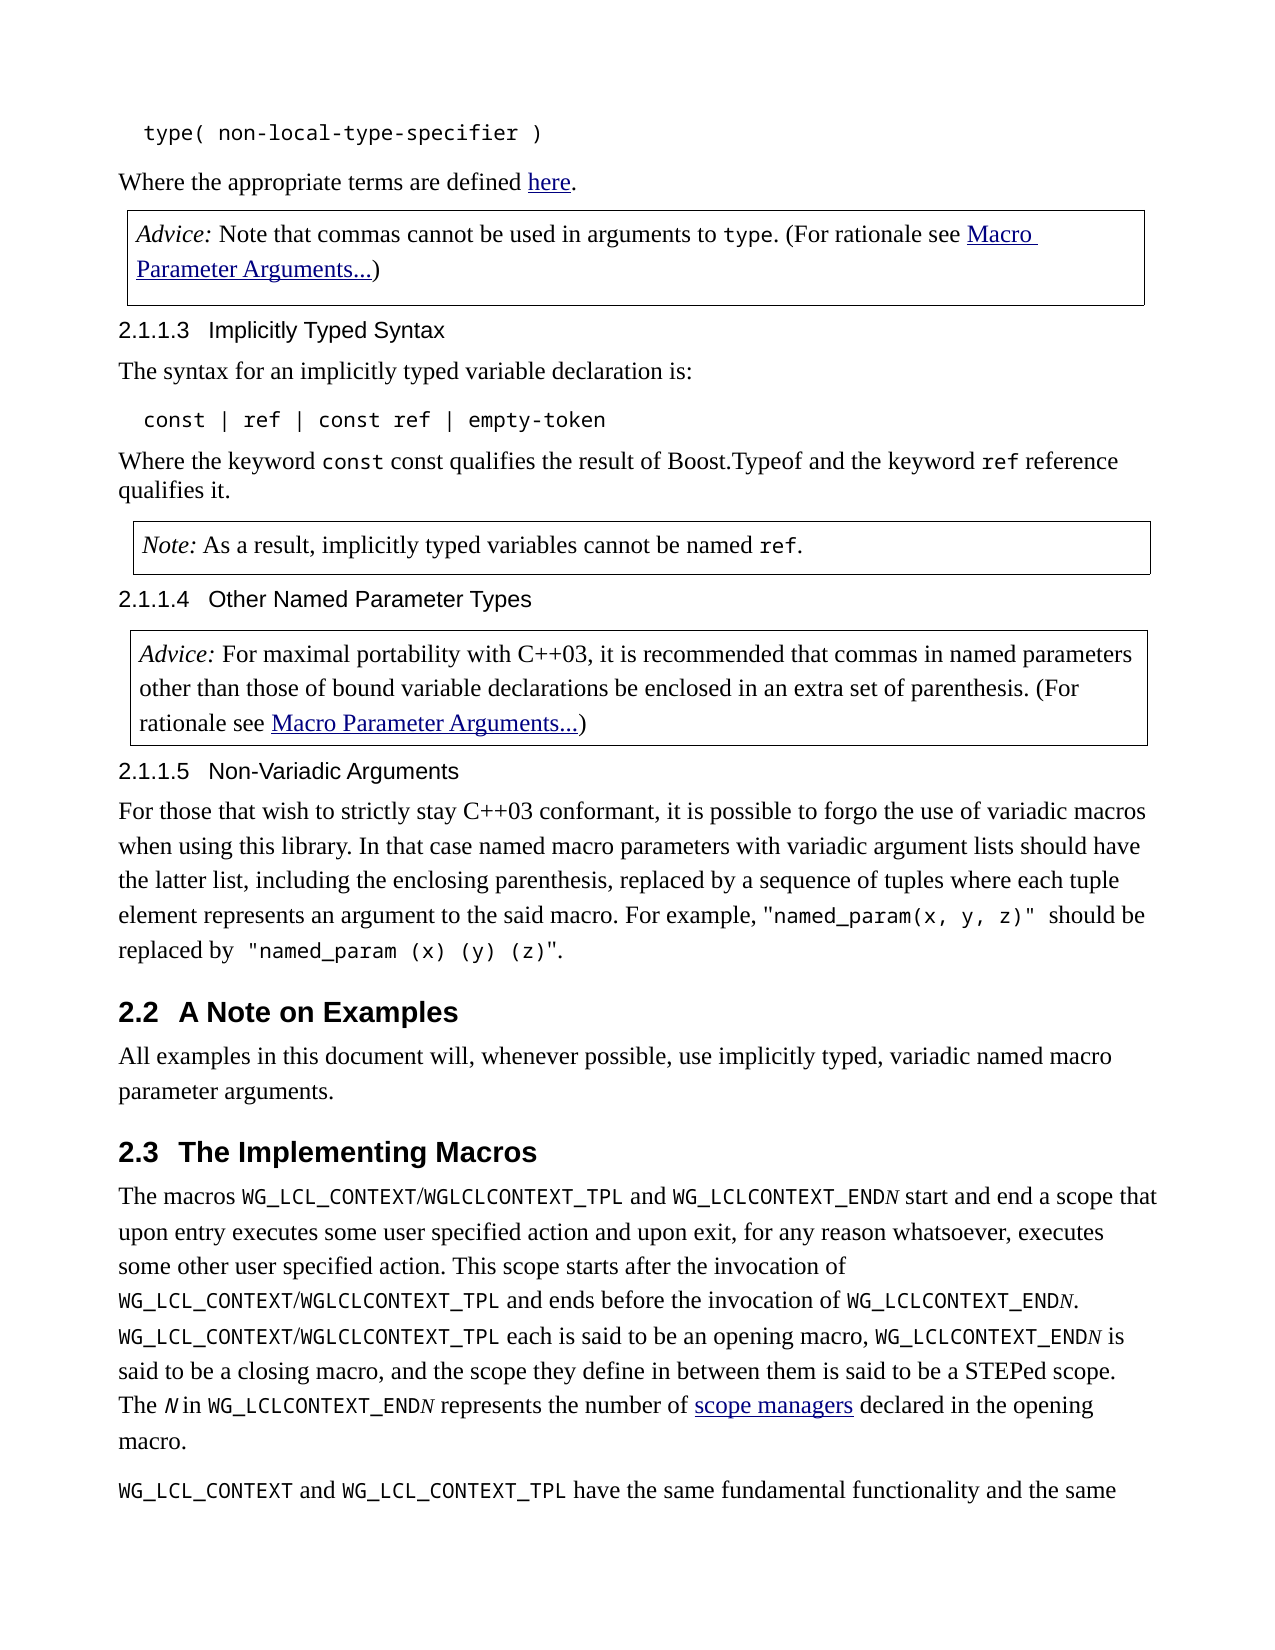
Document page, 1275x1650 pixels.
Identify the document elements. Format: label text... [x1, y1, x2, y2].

text All examples in this document will, whenever possible, use implicitly typed, variadic named macro parameter arguments. [118, 1041, 1157, 1105]
text Where the keyword const const qualifies the result of Boost.Typeof and the keyword ref reference qualifies it. [118, 446, 1157, 504]
text The syntax for an implicitly typed variable declaration is: [118, 356, 1157, 385]
text type( non-local-type-specifier ) [118, 118, 1157, 147]
text const | ref | const ref | empty-token [118, 405, 1157, 434]
text For those that wish to strictly stay C++03 conformant, it is possible to forgo the use of variadic macros when using this library. In that case named macro parameters with variadic argument lists should have the latter list, including the enclosing parenthesis, replaced by a sequence of tuples where each tuple element represents an argument to the said macro. For example, "named_param(x, y, z)" should be replaced by "named_param (x) (y) (z)". [118, 796, 1157, 964]
subtitle Non-Variadic Arguments [118, 674, 1157, 784]
text WG_LCL_CONTEXT and WG_LCL_CONTEXT_TPL have the same fundamental functionality and the same [118, 1475, 1157, 1504]
text Advice: Note that commas cannot be used in arguments to type. (For rationale see Macro Parameter Arguments...) [136, 219, 1135, 283]
text Where the appropriate terms are defined here. [118, 167, 1157, 196]
subtitle Other Named Parameter Types [118, 558, 1157, 613]
subtitle A Note on Examples [118, 995, 1157, 1029]
subtitle The Implementing Macros [118, 1135, 1157, 1169]
text Note: As a result, implicitly typed variables cannot be named ref. [142, 530, 1141, 559]
text Advice: For maximal portability with C++03, it is recommended that commas in named parameters other than those of bound variable declarations be enclosed in an extra set of parenthesis. (For rationale see Macro Parameter Arguments...) [139, 639, 1138, 736]
subtitle Implicitly Typed Syntax [118, 265, 1157, 344]
text The macros WG_LCL_CONTEXT/WGLCLCONTEXT_TPL and WG_LCLCONTEXT_ENDN start and end a scope that upon entry executes some user specified action and upon exit, for any reason whatsoever, executes some other user specified action. This scope starts after the invocation of WG_LCL_CONTEXT/WGLCLCONTEXT_TPL and ends before the invocation of WG_LCLCONTEXT_ENDN. WG_LCL_CONTEXT/WGLCLCONTEXT_TPL each is said to be an opening macro, WG_LCLCONTEXT_ENDN is said to be a closing macro, and the scope they define in between them is said to be a STEPed scope. The N in WG_LCLCONTEXT_ENDN represents the number of scope managers declared in the opening macro. [118, 1181, 1157, 1454]
